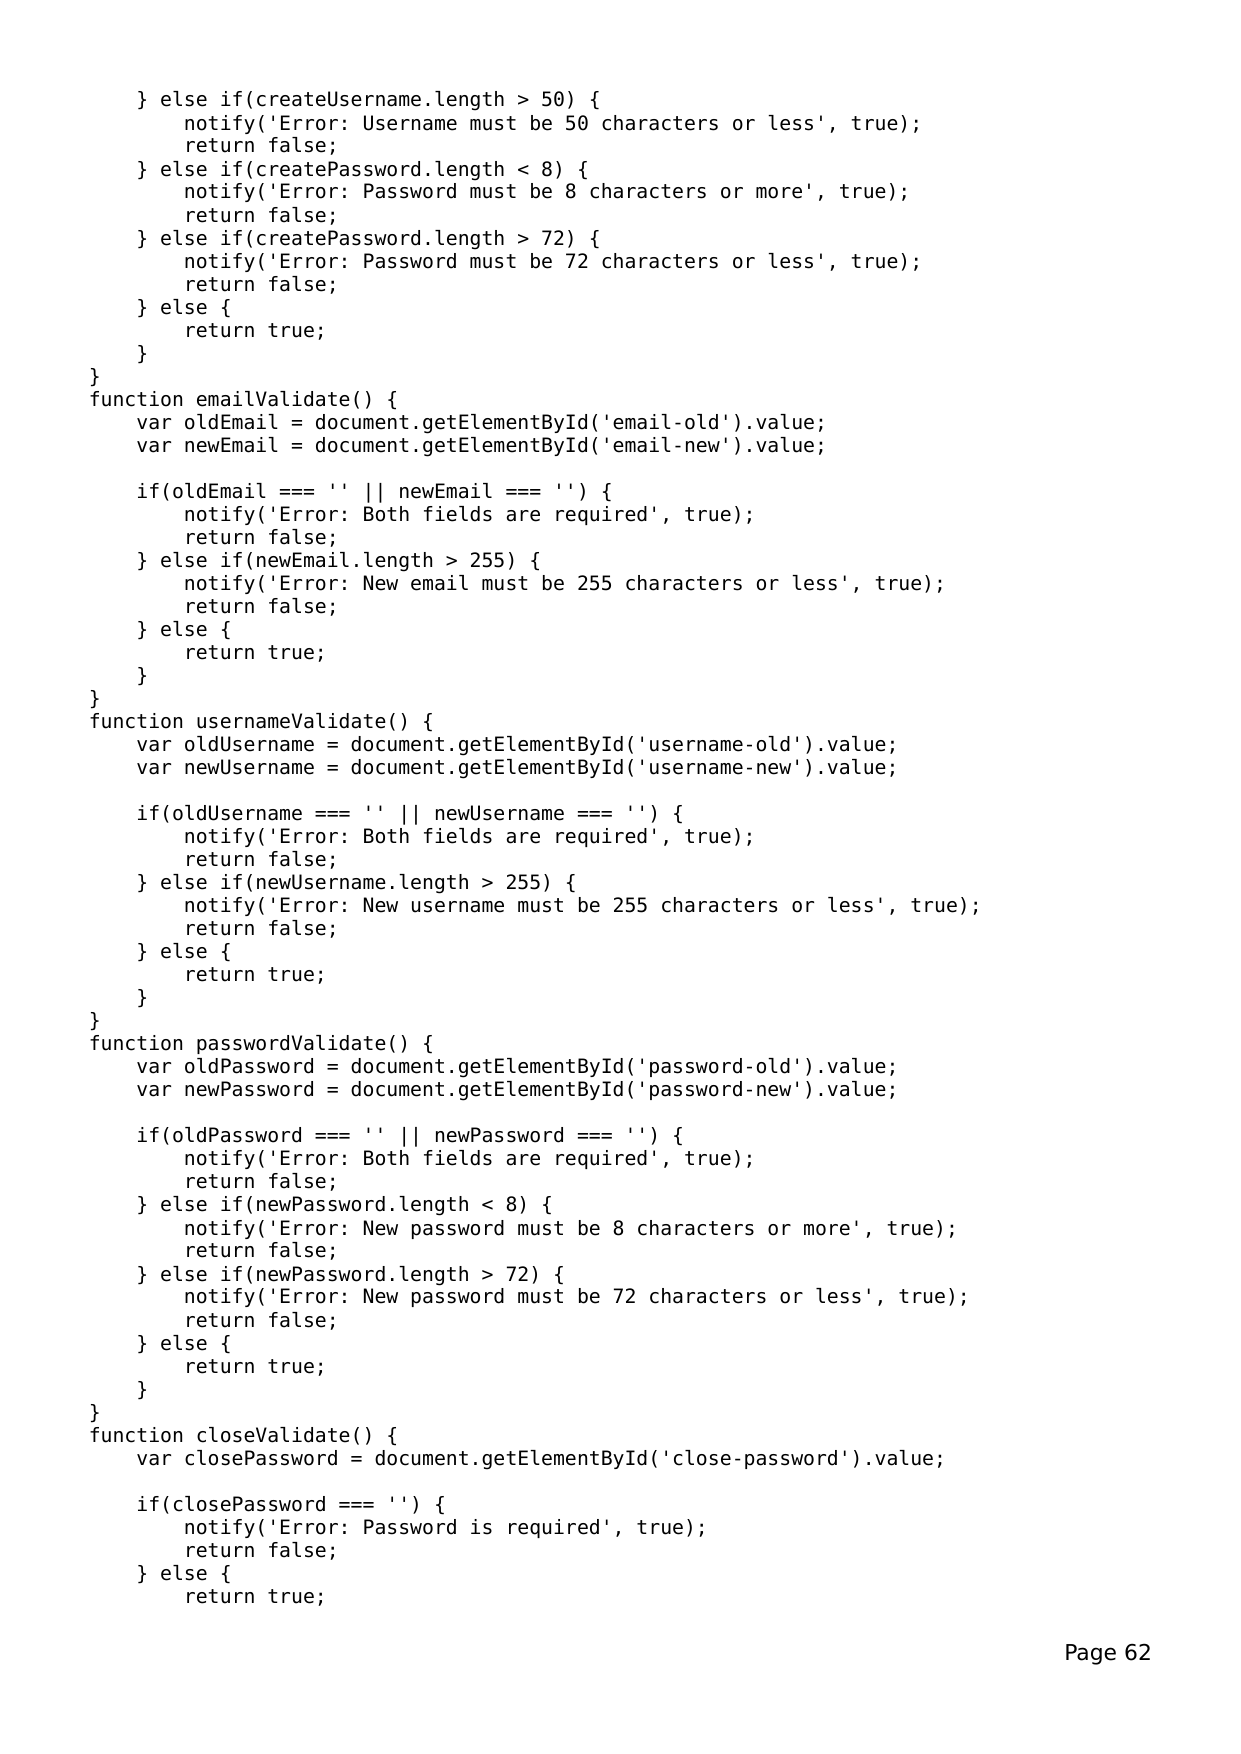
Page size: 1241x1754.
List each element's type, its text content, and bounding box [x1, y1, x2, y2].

text } [88, 342, 1152, 365]
text } else { [88, 618, 1152, 641]
text return false; [88, 1239, 1152, 1263]
text var newEmail = document.getElementById('email-new').value; [88, 434, 1152, 457]
text } else { [88, 1332, 1152, 1355]
text } else { [88, 940, 1152, 963]
text } else if(createPassword.length < 8) { [88, 158, 1152, 181]
text return false; [88, 273, 1152, 296]
text if(closePassword === '') { [88, 1493, 1152, 1516]
text } else if(createPassword.length > 72) { [88, 227, 1152, 250]
text notify('Error: New username must be 255 characters or less', true); [88, 894, 1152, 917]
text return true; [88, 1585, 1152, 1608]
text } [88, 365, 1152, 388]
text return false; [88, 848, 1152, 871]
text return true; [88, 319, 1152, 342]
text notify('Error: Both fields are required', true); [88, 1147, 1152, 1171]
text return false; [88, 204, 1152, 227]
text return false; [88, 595, 1152, 618]
text notify('Error: Password is required', true); [88, 1516, 1152, 1539]
text return false; [88, 1171, 1152, 1193]
text var oldEmail = document.getElementById('email-old').value; [88, 411, 1152, 434]
text var newUsername = document.getElementById('username-new').value; [88, 756, 1152, 779]
text var closePassword = document.getElementById('close-password').value; [88, 1447, 1152, 1470]
text if(oldPassword === '' || newPassword === '') { [88, 1124, 1152, 1147]
text function emailValidate() { [88, 388, 1152, 411]
text } [88, 1401, 1152, 1424]
text } [88, 687, 1152, 710]
text return false; [88, 1539, 1152, 1562]
text } [88, 664, 1152, 687]
text } [88, 1378, 1152, 1401]
text } else if(newUsername.length > 255) { [88, 871, 1152, 894]
text function closeValidate() { [88, 1424, 1152, 1447]
text return false; [88, 526, 1152, 549]
text return true; [88, 963, 1152, 986]
text } else { [88, 1562, 1152, 1585]
text notify('Error: Username must be 50 characters or less', true); [88, 112, 1152, 134]
text notify('Error: New password must be 8 characters or more', true); [88, 1217, 1152, 1239]
text var oldPassword = document.getElementById('password-old').value; [88, 1055, 1152, 1078]
text return false; [88, 917, 1152, 940]
text } else if(newEmail.length > 255) { [88, 549, 1152, 572]
text } else { [88, 296, 1152, 319]
text notify('Error: New password must be 72 characters or less', true); [88, 1286, 1152, 1309]
text } else if(createUsername.length > 50) { [88, 88, 1152, 112]
text } else if(newPassword.length < 8) { [88, 1193, 1152, 1217]
text if(oldUsername === '' || newUsername === '') { [88, 802, 1152, 825]
text return true; [88, 641, 1152, 664]
text } [88, 1009, 1152, 1032]
text var newPassword = document.getElementById('password-new').value; [88, 1078, 1152, 1101]
text var oldUsername = document.getElementById('username-old').value; [88, 733, 1152, 756]
text notify('Error: Both fields are required', true); [88, 503, 1152, 526]
text notify('Error: Both fields are required', true); [88, 825, 1152, 848]
text return false; [88, 1309, 1152, 1332]
text function usernameValidate() { [88, 710, 1152, 733]
text notify('Error: Password must be 8 characters or more', true); [88, 181, 1152, 204]
text } [88, 986, 1152, 1009]
text notify('Error: Password must be 72 characters or less', true); [88, 250, 1152, 273]
text function passwordValidate() { [88, 1032, 1152, 1055]
text } else if(newPassword.length > 72) { [88, 1263, 1152, 1286]
text notify('Error: New email must be 255 characters or less', true); [88, 572, 1152, 595]
text if(oldEmail === '' || newEmail === '') { [88, 480, 1152, 503]
text return false; [88, 134, 1152, 158]
text return true; [88, 1355, 1152, 1378]
